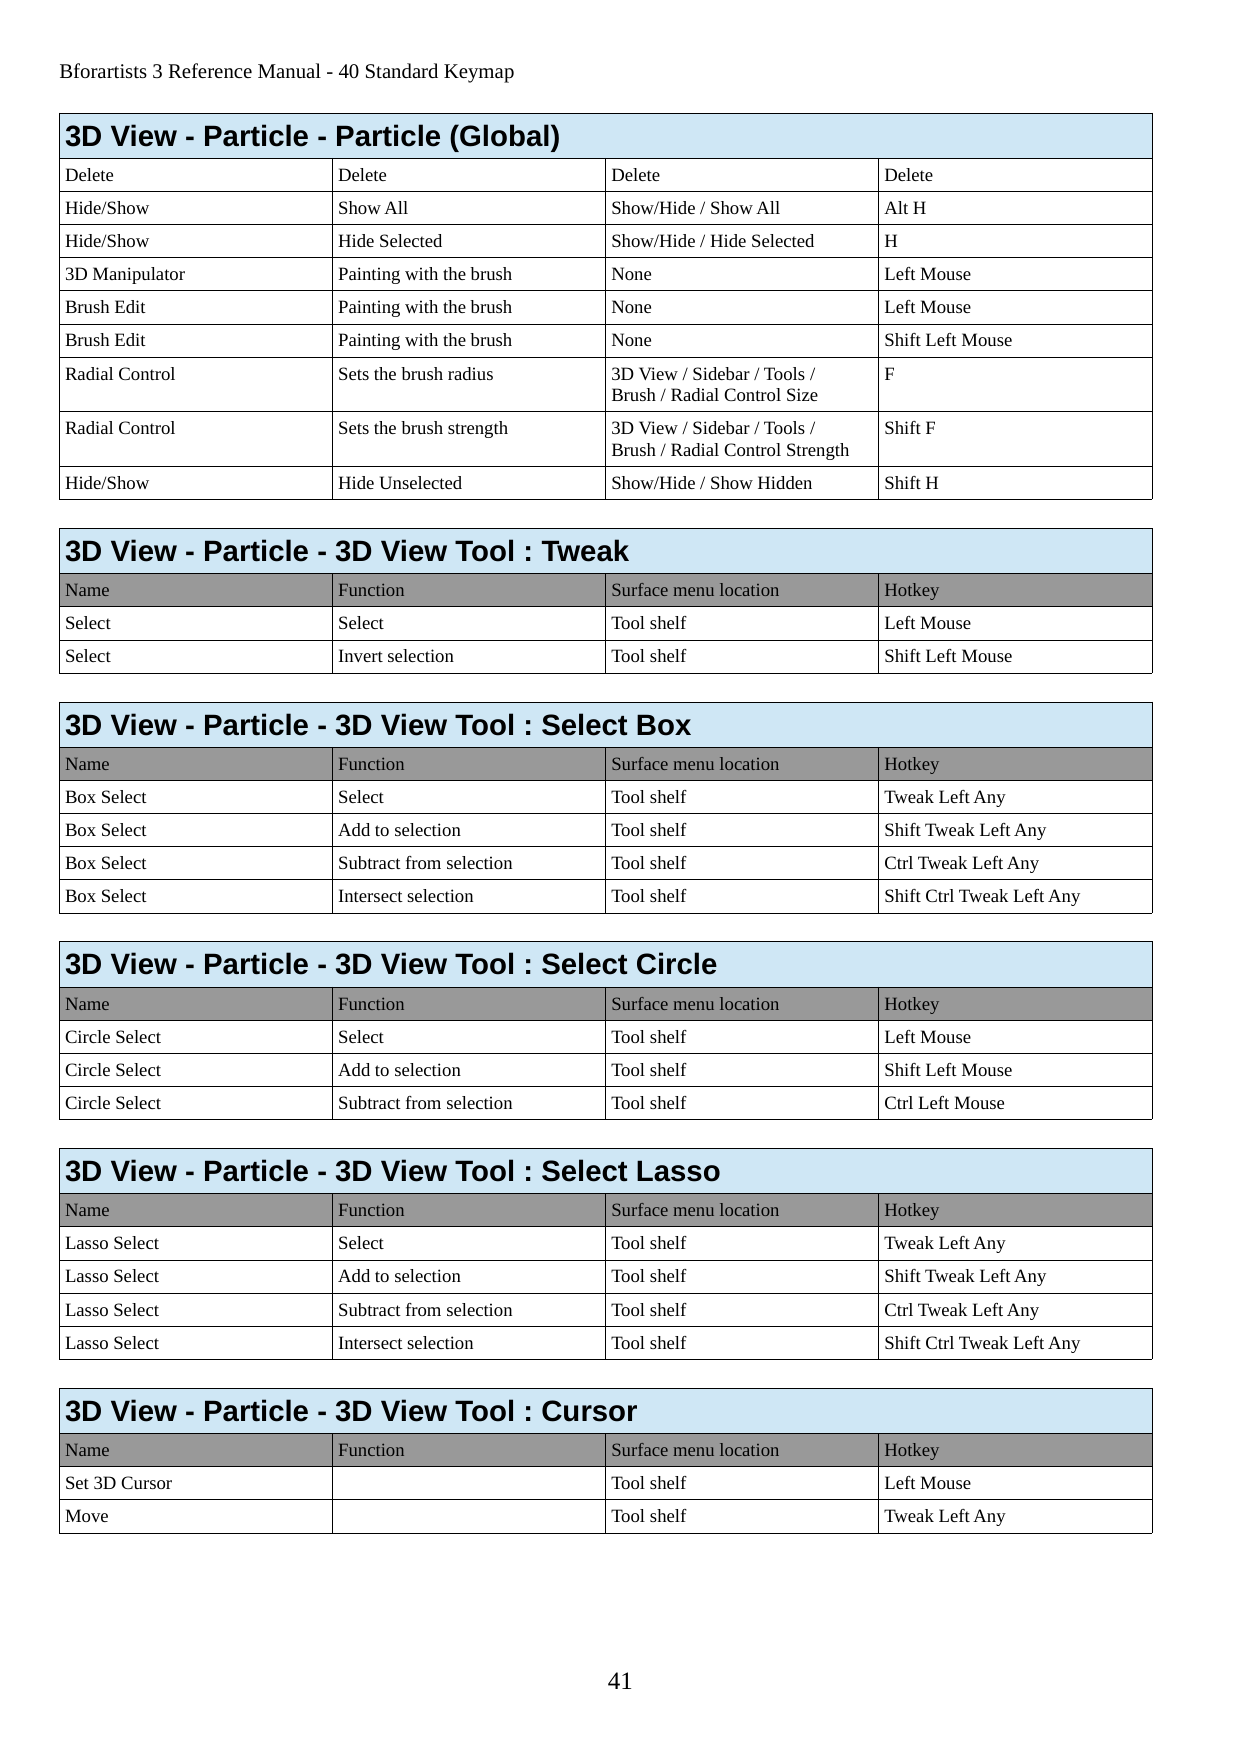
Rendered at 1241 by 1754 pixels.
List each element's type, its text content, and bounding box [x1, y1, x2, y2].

table_cell Box Select [60, 880, 332, 912]
table_cell Radial Control [60, 358, 332, 411]
table_cell Lasso Select [60, 1261, 332, 1293]
table_cell Lasso Select [60, 1294, 332, 1326]
table_cell [333, 1500, 605, 1532]
table_cell Tool shelf [606, 847, 878, 879]
table_cell Hotkey [879, 1434, 1152, 1466]
table_cell Tweak Left Any [879, 1227, 1152, 1259]
table_cell Left Mouse [879, 1467, 1152, 1499]
table_cell Sets the brush strength [333, 412, 605, 466]
table_cell Add to selection [333, 1261, 605, 1293]
table_cell Hotkey [879, 988, 1152, 1020]
table_cell Surface menu location [606, 748, 878, 780]
table_cell Ctrl Left Mouse [879, 1087, 1152, 1119]
table_cell Lasso Select [60, 1327, 332, 1359]
table_cell 3D View / Sidebar / Tools / Brush / Radial Control Strength [606, 412, 878, 466]
table_cell Tool shelf [606, 1327, 878, 1359]
table_cell Tool shelf [606, 607, 878, 639]
table_cell None [606, 291, 878, 323]
table_cell Circle Select [60, 1087, 332, 1119]
table_cell Shift Tweak Left Any [879, 1261, 1152, 1293]
table_cell Box Select [60, 781, 332, 813]
table_header 3D View - Particle - 3D View Tool : Select Box [60, 703, 1152, 747]
table_cell Show/Hide / Hide Selected [606, 225, 878, 257]
table_cell Name [60, 748, 332, 780]
table_cell Hide/Show [60, 225, 332, 257]
table_cell Function [333, 748, 605, 780]
table_header 3D View - Particle - 3D View Tool : Select Lasso [60, 1149, 1152, 1193]
table_cell Delete [606, 159, 878, 191]
table_cell Tool shelf [606, 1467, 878, 1499]
table_cell Name [60, 1194, 332, 1226]
table_cell Hide Selected [333, 225, 605, 257]
table_cell 3D Manipulator [60, 258, 332, 290]
table_cell Hotkey [879, 748, 1152, 780]
table_header 3D View - Particle - 3D View Tool : Select Circle [60, 942, 1152, 987]
table_cell Shift Left Mouse [879, 325, 1152, 357]
table_cell Select [333, 607, 605, 639]
table_cell Delete [60, 159, 332, 191]
table_cell Surface menu location [606, 988, 878, 1020]
table_cell Shift Ctrl Tweak Left Any [879, 880, 1152, 912]
table_cell Painting with the brush [333, 291, 605, 323]
table_cell Move [60, 1500, 332, 1532]
table_cell Tool shelf [606, 641, 878, 673]
table_cell Subtract from selection [333, 1087, 605, 1119]
table_cell Show/Hide / Show Hidden [606, 467, 878, 499]
table_cell Tweak Left Any [879, 781, 1152, 813]
table_cell Hide/Show [60, 192, 332, 224]
table_cell Painting with the brush [333, 325, 605, 357]
table_cell Intersect selection [333, 880, 605, 912]
table_cell Brush Edit [60, 325, 332, 357]
table_cell Sets the brush radius [333, 358, 605, 411]
table_cell Show All [333, 192, 605, 224]
table_cell Left Mouse [879, 291, 1152, 323]
table_cell Tool shelf [606, 1021, 878, 1053]
table_cell Surface menu location [606, 1434, 878, 1466]
table_cell Name [60, 1434, 332, 1466]
table_header 3D View - Particle - 3D View Tool : Cursor [60, 1389, 1152, 1433]
table_cell Box Select [60, 847, 332, 879]
table_cell Tool shelf [606, 814, 878, 846]
table_cell Ctrl Tweak Left Any [879, 1294, 1152, 1326]
table_cell Shift Left Mouse [879, 1054, 1152, 1086]
table_cell Add to selection [333, 814, 605, 846]
table_header 3D View - Particle - 3D View Tool : Tweak [60, 529, 1152, 573]
table_cell Name [60, 574, 332, 606]
table_cell Delete [333, 159, 605, 191]
table_cell Select [60, 607, 332, 639]
table_cell Radial Control [60, 412, 332, 466]
table_cell Function [333, 574, 605, 606]
table_cell Add to selection [333, 1054, 605, 1086]
table_cell Select [333, 1227, 605, 1259]
table_cell Select [60, 641, 332, 673]
table_cell Left Mouse [879, 607, 1152, 639]
table_cell Shift H [879, 467, 1152, 499]
table_cell Hotkey [879, 1194, 1152, 1226]
table_cell Shift F [879, 412, 1152, 466]
table_cell Intersect selection [333, 1327, 605, 1359]
table_cell Brush Edit [60, 291, 332, 323]
table_cell Hide Unselected [333, 467, 605, 499]
table_cell Shift Left Mouse [879, 641, 1152, 673]
table_cell [333, 1467, 605, 1499]
table_cell Function [333, 1434, 605, 1466]
table_header 3D View - Particle - Particle (Global) [60, 114, 1152, 158]
table_cell Shift Tweak Left Any [879, 814, 1152, 846]
table_cell None [606, 258, 878, 290]
table_cell Tool shelf [606, 880, 878, 912]
table_cell H [879, 225, 1152, 257]
table_cell 3D View / Sidebar / Tools / Brush / Radial Control Size [606, 358, 878, 411]
table_cell Tweak Left Any [879, 1500, 1152, 1532]
table_cell Select [333, 781, 605, 813]
table_cell Tool shelf [606, 1087, 878, 1119]
table_cell Tool shelf [606, 1294, 878, 1326]
table_cell Tool shelf [606, 781, 878, 813]
table_cell Function [333, 1194, 605, 1226]
table_cell Function [333, 988, 605, 1020]
table_cell Set 3D Cursor [60, 1467, 332, 1499]
table_cell Surface menu location [606, 574, 878, 606]
table_cell Subtract from selection [333, 847, 605, 879]
table_cell Delete [879, 159, 1152, 191]
table_cell Circle Select [60, 1054, 332, 1086]
table_cell Lasso Select [60, 1227, 332, 1259]
table_cell Ctrl Tweak Left Any [879, 847, 1152, 879]
table_cell Left Mouse [879, 258, 1152, 290]
table_cell Select [333, 1021, 605, 1053]
table_cell Shift Ctrl Tweak Left Any [879, 1327, 1152, 1359]
table_cell Subtract from selection [333, 1294, 605, 1326]
table_cell Name [60, 988, 332, 1020]
table_cell Show/Hide / Show All [606, 192, 878, 224]
table_cell F [879, 358, 1152, 411]
table_cell Left Mouse [879, 1021, 1152, 1053]
table_cell Tool shelf [606, 1227, 878, 1259]
table_cell Invert selection [333, 641, 605, 673]
table_cell None [606, 325, 878, 357]
table_cell Tool shelf [606, 1054, 878, 1086]
table_cell Box Select [60, 814, 332, 846]
table_cell Hotkey [879, 574, 1152, 606]
table_cell Tool shelf [606, 1500, 878, 1532]
table_cell Circle Select [60, 1021, 332, 1053]
table_cell Painting with the brush [333, 258, 605, 290]
table_cell Hide/Show [60, 467, 332, 499]
table_cell Alt H [879, 192, 1152, 224]
table_cell Surface menu location [606, 1194, 878, 1226]
table_cell Tool shelf [606, 1261, 878, 1293]
